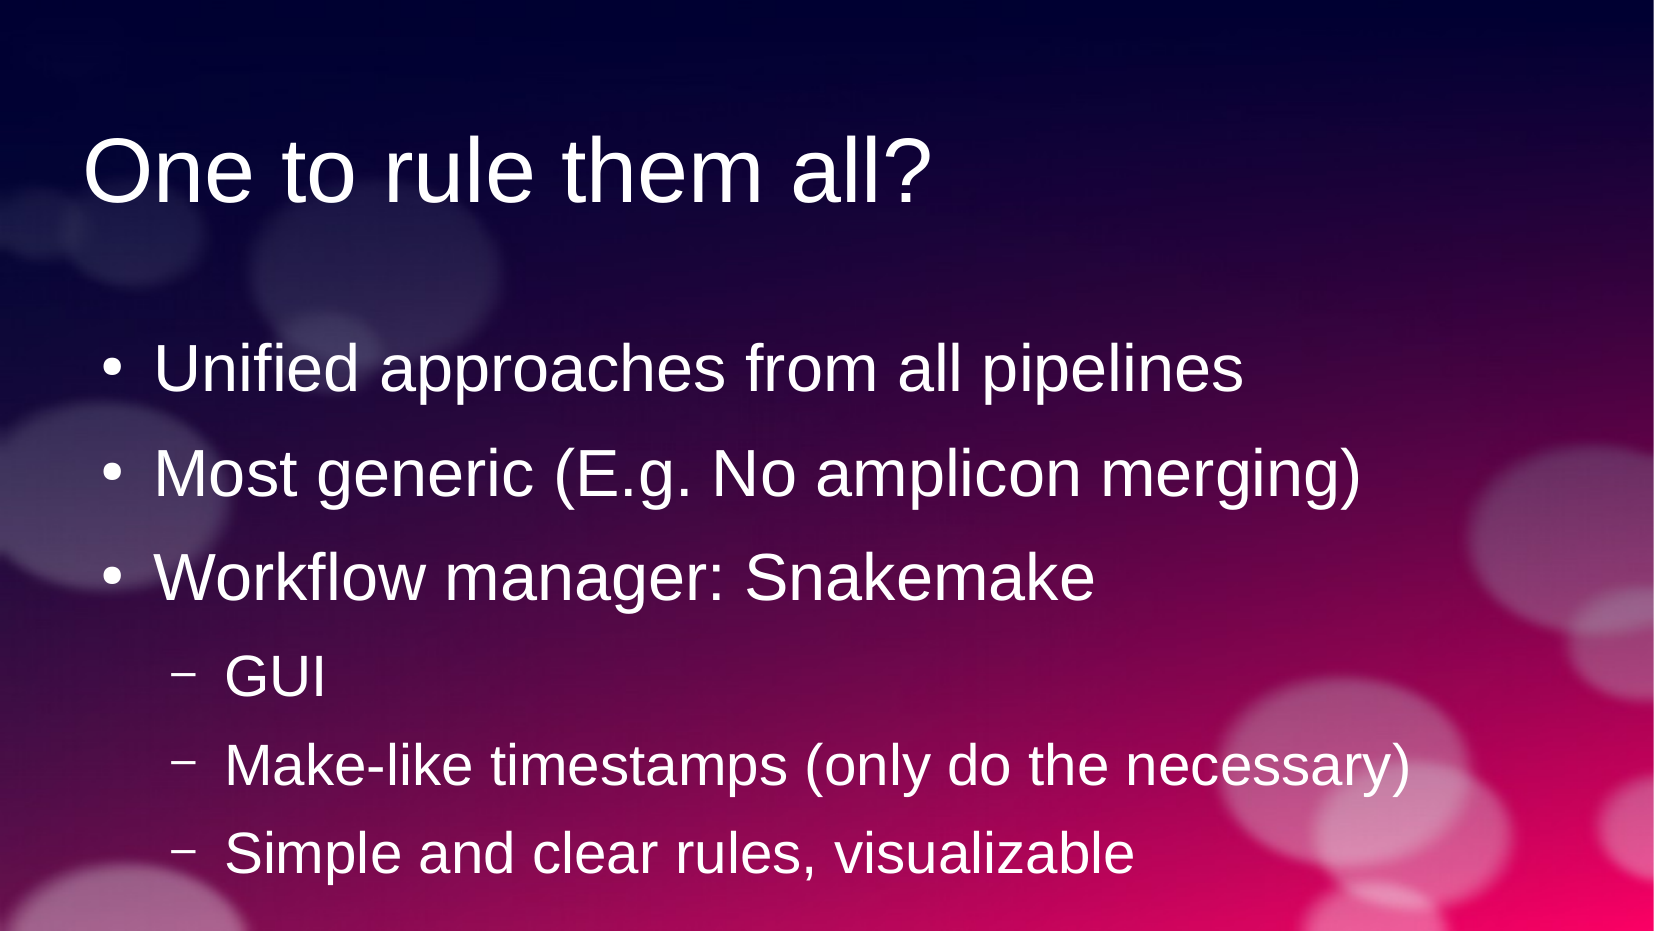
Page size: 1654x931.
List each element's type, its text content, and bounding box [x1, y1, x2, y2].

list Unified approaches from all pipelines Most generic (E.g. No amplicon merging) Workflow manager: Snakemake GUI Make-like timestamps (only do the necessary) Simple and clear rules, visualizable [82, 331, 1571, 931]
title One to rule them all? [82, 66, 1571, 275]
picture [0, 0, 1654, 931]
